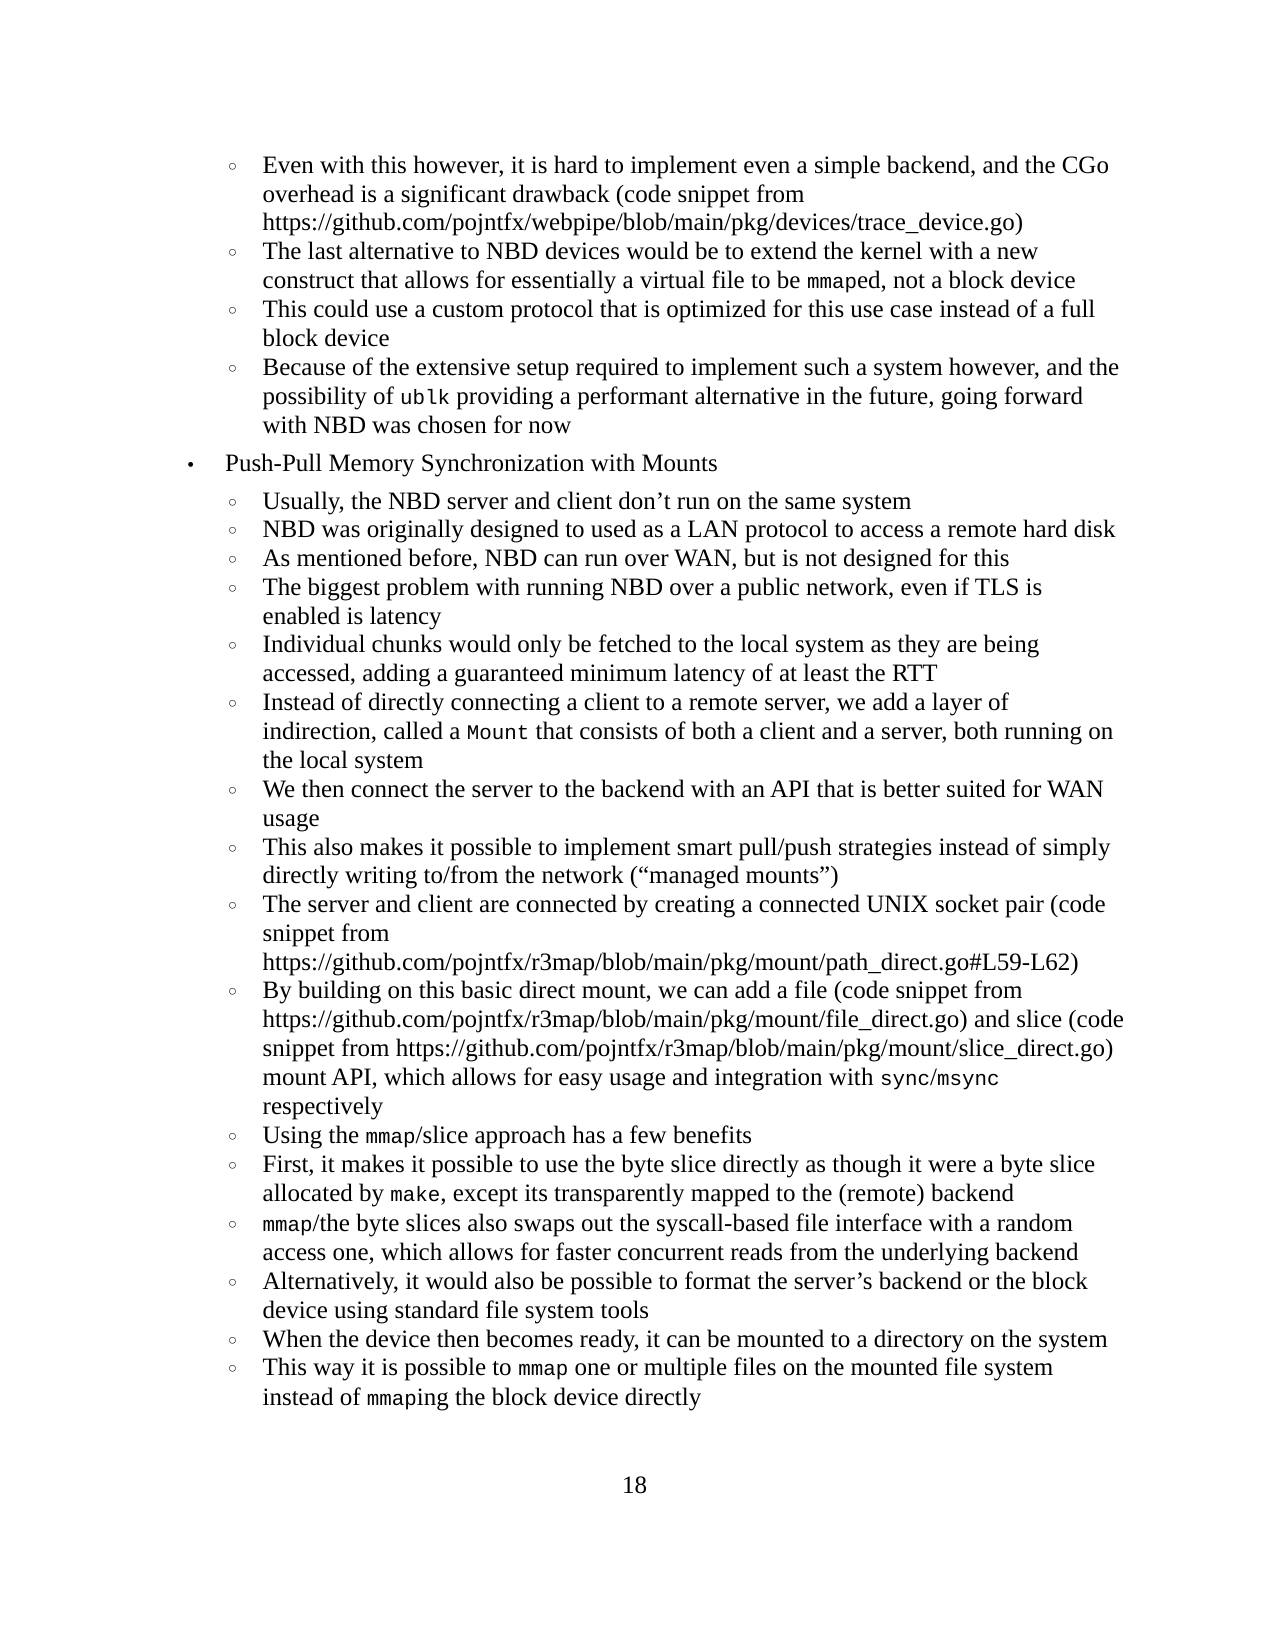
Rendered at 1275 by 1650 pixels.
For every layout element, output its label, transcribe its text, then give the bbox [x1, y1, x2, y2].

list The last alternative to NBD devices would be to extend the kernel with a new construct that allows for essentially a virtual file to be mmaped, not a block device [225, 236, 1125, 294]
list The biggest problem with running NBD over a public network, even if TLS is enabled is latency [225, 572, 1125, 629]
list Instead of directly connecting a client to a remote server, we add a layer of indirection, called a Mount that consists of both a client and a server, both running on the local system [225, 687, 1125, 774]
list Because of the extensive setup required to implement such a system however, and the possibility of ublk providing a performant alternative in the future, going forward with NBD was chosen for now [225, 352, 1125, 439]
list The server and client are connected by creating a connected UNIX socket pair (code snippet from https://github.com/pojntfx/r3map/blob/main/pkg/mount/path_direct.go#L59-L62) [225, 889, 1125, 975]
list This could use a custom protocol that is optimized for this use case instead of a full block device [225, 294, 1125, 352]
list Individual chunks would only be fetched to the local system as they are being accessed, adding a guaranteed minimum latency of at least the RTT [225, 629, 1125, 687]
list As mentioned before, NBD can run over WAN, but is not designed for this [225, 543, 1125, 572]
list Usually, the NBD server and client don’t run on the same system [225, 486, 1125, 514]
list Using the mmap/slice approach has a few benefits [225, 1120, 1125, 1149]
list Push-Pull Memory Synchronization with Mounts [187, 448, 1125, 477]
list Even with this however, it is hard to implement even a simple backend, and the CGo overhead is a significant drawback (code snippet from https://github.com/pojntfx/webpipe/blob/main/pkg/devices/trace_device.go) [225, 150, 1125, 236]
list Alternatively, it would also be possible to format the server’s backend or the block device using standard file system tools [225, 1266, 1125, 1324]
list mmap/the byte slices also swaps out the syscall-based file interface with a random access one, which allows for faster concurrent reads from the underlying backend [225, 1208, 1125, 1266]
list NBD was originally designed to used as a LAN protocol to access a remote hard disk [225, 514, 1125, 543]
list This way it is possible to mmap one or multiple files on the mounted file system instead of mmaping the block device directly [225, 1352, 1125, 1412]
list By building on this basic direct mount, we can add a file (code snippet from https://github.com/pojntfx/r3map/blob/main/pkg/mount/file_direct.go) and slice (code snippet from https://github.com/pojntfx/r3map/blob/main/pkg/mount/slice_direct.go) mount API, which allows for easy usage and integration with sync/msync respectively [225, 975, 1125, 1120]
list This also makes it possible to implement smart pull/push strategies instead of simply directly writing to/from the network (“managed mounts”) [225, 832, 1125, 889]
list First, it makes it possible to use the byte slice directly as though it were a byte slice allocated by make, except its transparently mapped to the (remote) backend [225, 1149, 1125, 1208]
list When the device then becomes ready, it can be mounted to a directory on the system [225, 1324, 1125, 1352]
list We then connect the server to the backend with an API that is better suited for WAN usage [225, 774, 1125, 832]
